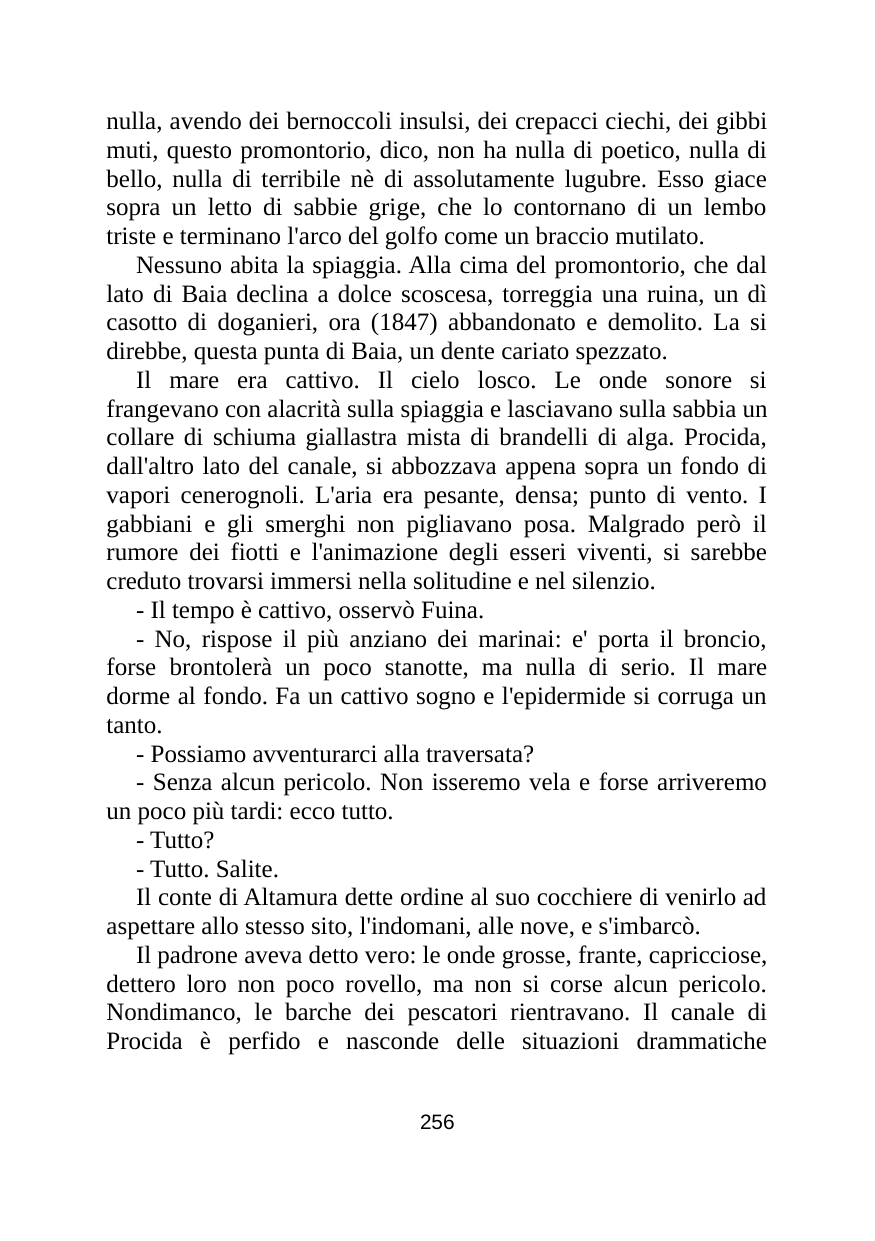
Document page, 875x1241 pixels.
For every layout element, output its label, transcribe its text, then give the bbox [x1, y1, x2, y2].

text - No, rispose il più anziano dei marinai: e' porta il broncio, forse brontolerà un poco stanotte, ma nulla di serio. Il mare dorme al fondo. Fa un cattivo sogno e l'epidermide si corruga un tanto. [106, 624, 768, 739]
text Il padrone aveva detto vero: le onde grosse, frante, capricciose, dettero loro non poco rovello, ma non si corse alcun pericolo. Nondimanco, le barche dei pescatori rientravano. Il canale di Procida è perfido e nasconde delle situazioni drammatiche [106, 940, 768, 1055]
text - Tutto. Salite. [106, 854, 768, 882]
text - Il tempo è cattivo, osservò Fuina. [106, 595, 768, 624]
text nulla, avendo dei bernoccoli insulsi, dei crepacci ciechi, dei gibbi muti, questo promontorio, dico, non ha nulla di poetico, nulla di bello, nulla di terribile nè di assolutamente lugubre. Esso giace sopra un letto di sabbie grige, che lo contornano di un lembo triste e terminano l'arco del golfo come un braccio mutilato. [106, 106, 768, 250]
text Il conte di Altamura dette ordine al suo cocchiere di venirlo ad aspettare allo stesso sito, l'indomani, alle nove, e s'imbarcò. [106, 882, 768, 940]
text - Tutto? [106, 825, 768, 854]
text - Senza alcun pericolo. Non isseremo vela e forse arriveremo un poco più tardi: ecco tutto. [106, 767, 768, 825]
text - Possiamo avventurarci alla traversata? [106, 739, 768, 767]
text Il mare era cattivo. Il cielo losco. Le onde sonore si frangevano con alacrità sulla spiaggia e lasciavano sulla sabbia un collare di schiuma giallastra mista di brandelli di alga. Procida, dall'altro lato del canale, si abbozzava appena sopra un fondo di vapori cenerognoli. L'aria era pesante, densa; punto di vento. I gabbiani e gli smerghi non pigliavano posa. Malgrado però il rumore dei fiotti e l'animazione degli esseri viventi, si sarebbe creduto trovarsi immersi nella solitudine e nel silenzio. [106, 365, 768, 595]
text Nessuno abita la spiaggia. Alla cima del promontorio, che dal lato di Baia declina a dolce scoscesa, torreggia una ruina, un dì casotto di doganieri, ora (1847) abbandonato e demolito. La si direbbe, questa punta di Baia, un dente cariato spezzato. [106, 250, 768, 365]
